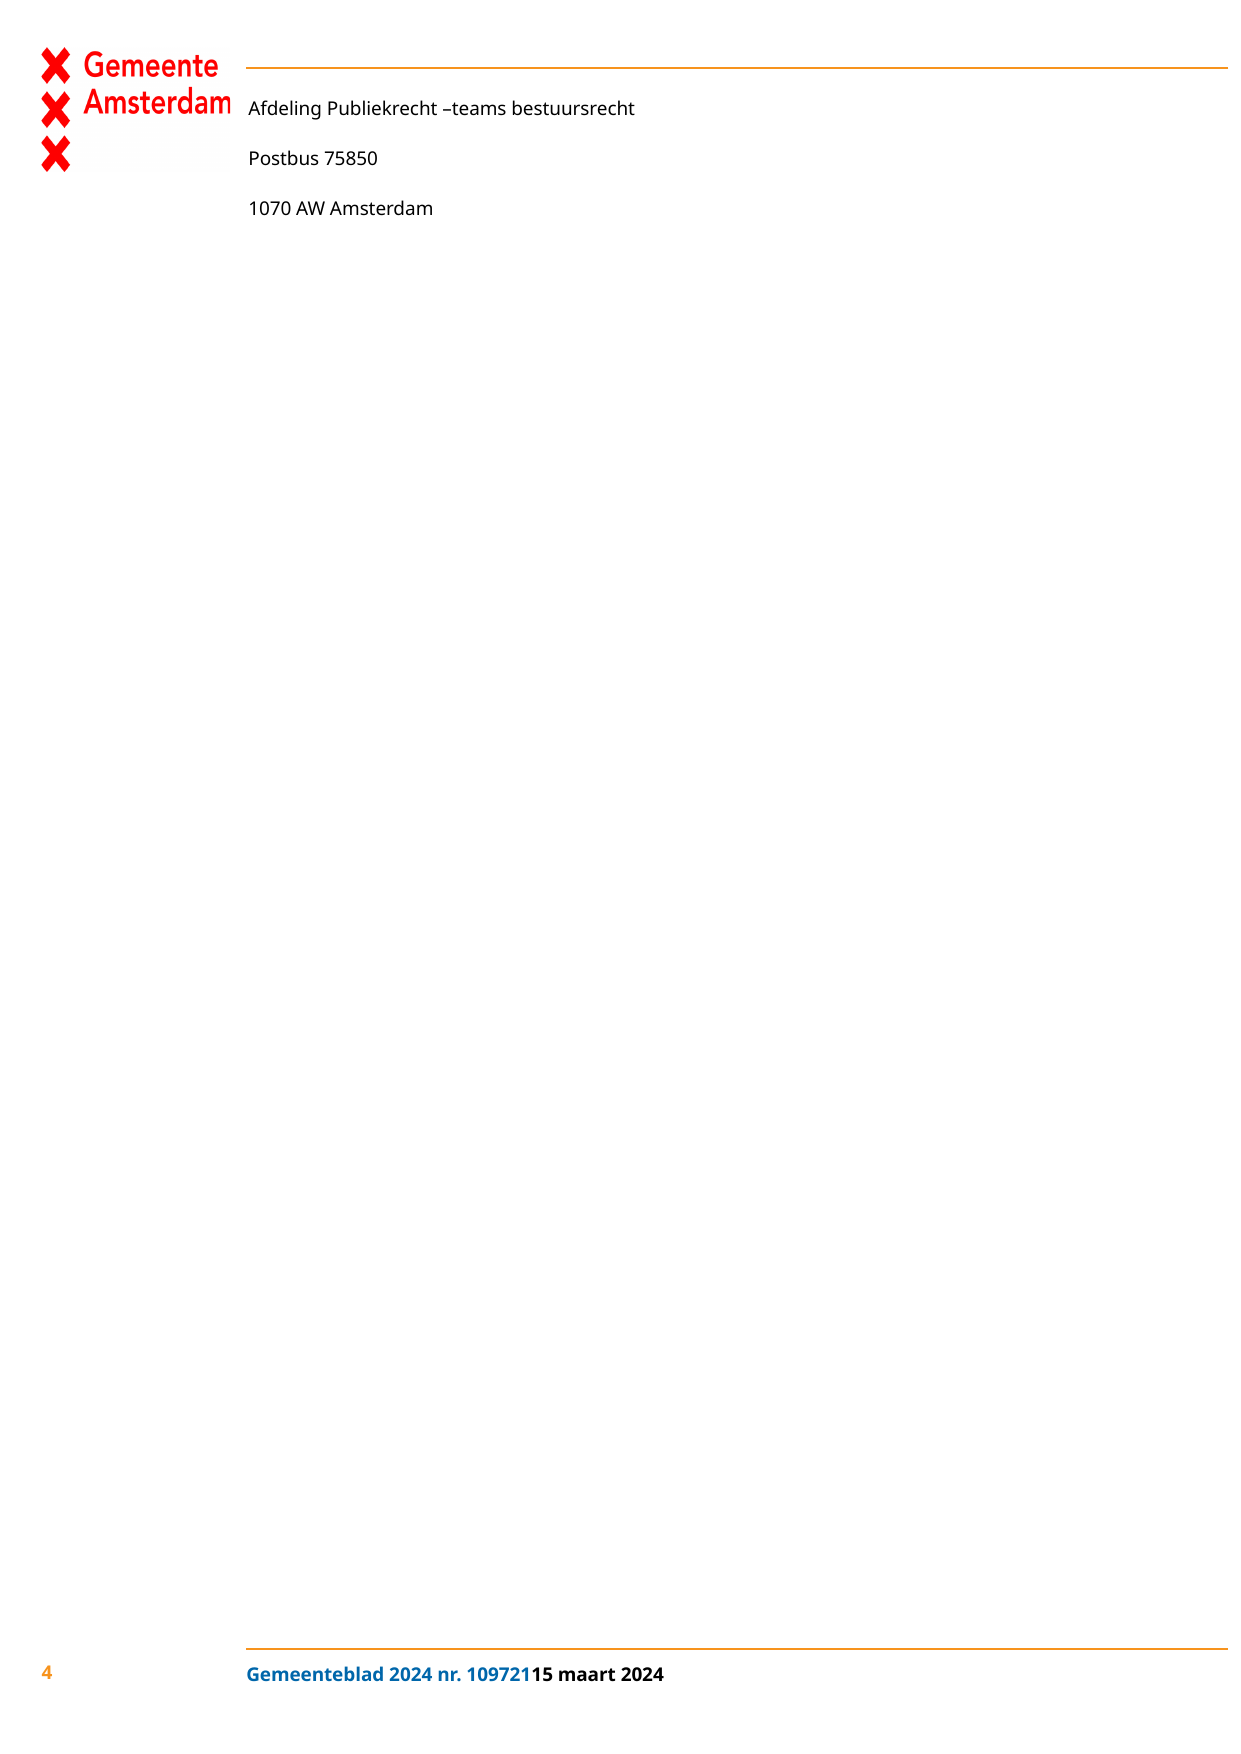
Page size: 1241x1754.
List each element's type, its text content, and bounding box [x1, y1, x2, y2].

text Postbus 75850 [248, 145, 1152, 171]
text Afdeling Publiekrecht –teams bestuursrecht [248, 95, 1152, 121]
text 1070 AW Amsterdam [248, 196, 1152, 221]
picture [41, 47, 231, 172]
